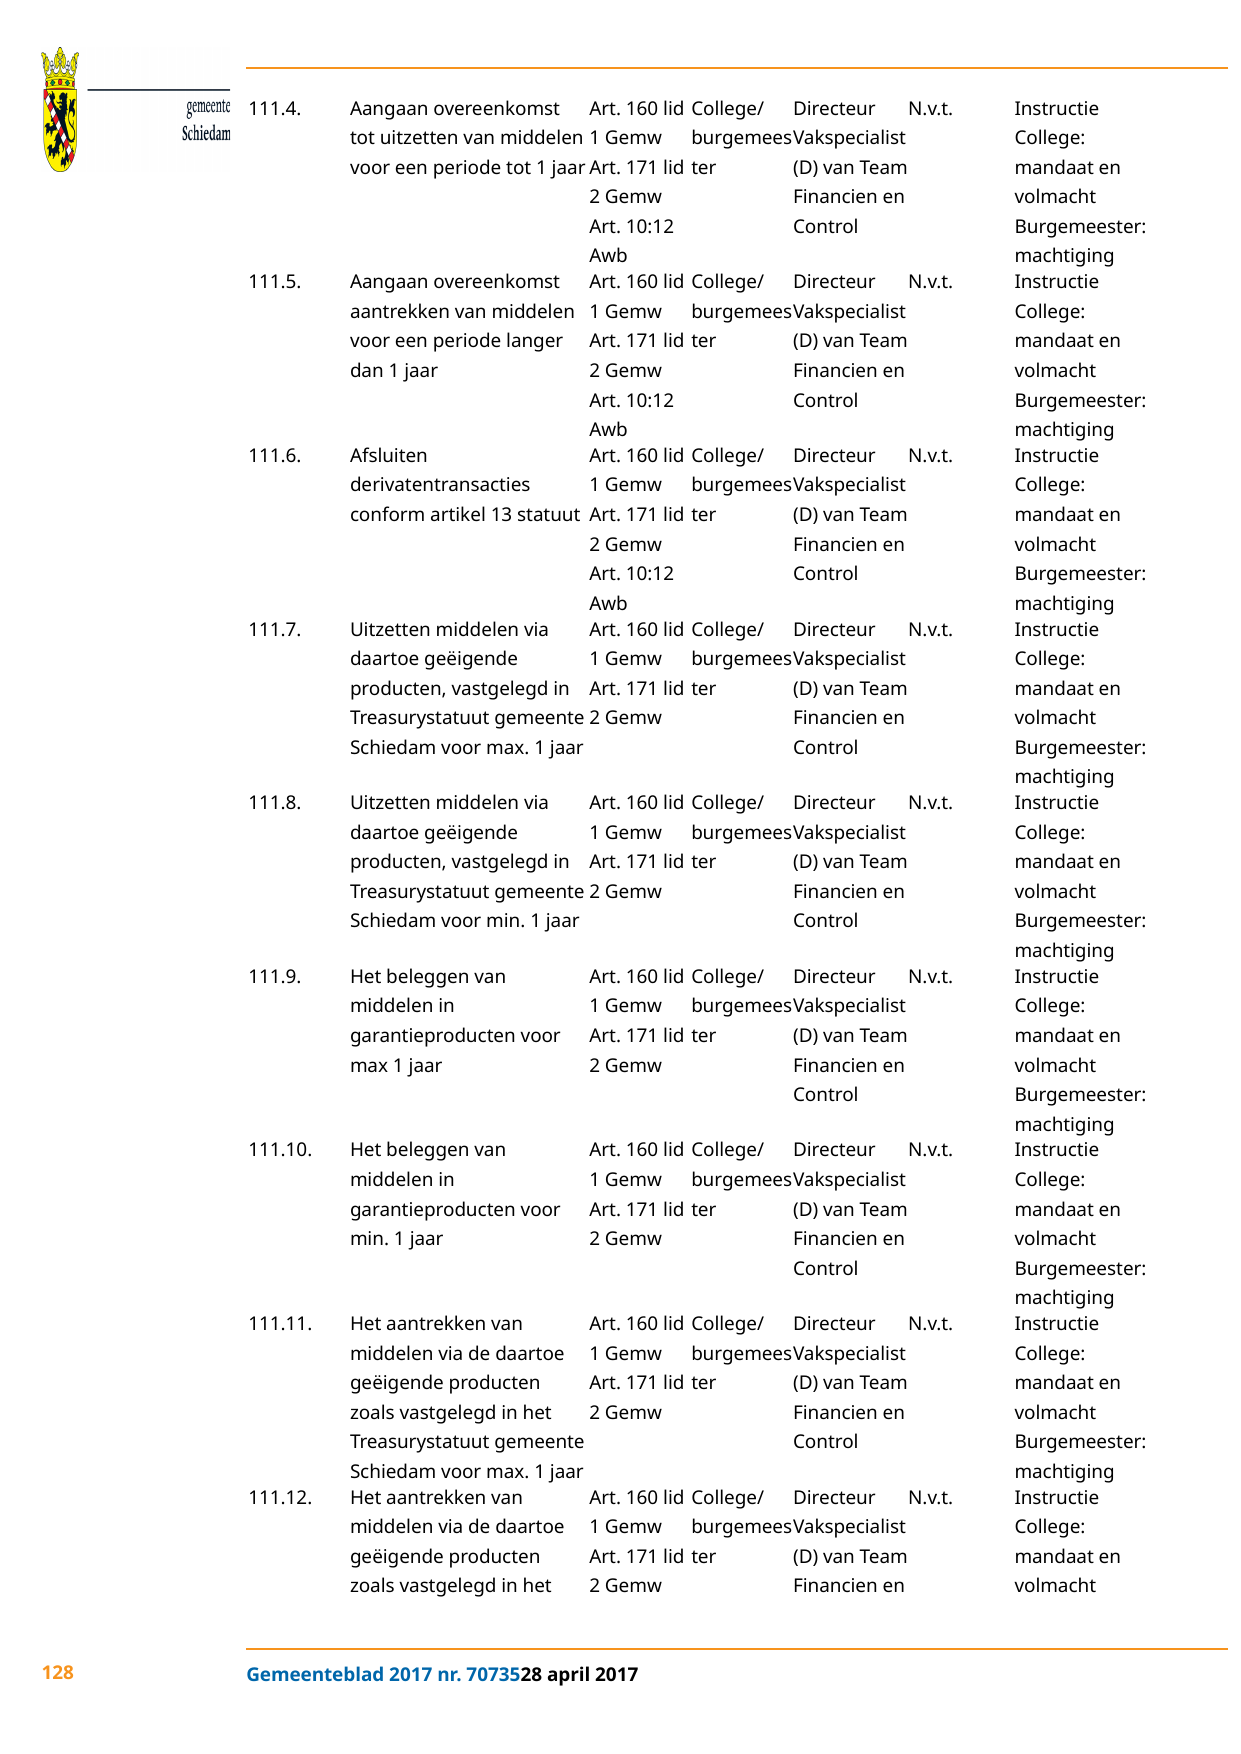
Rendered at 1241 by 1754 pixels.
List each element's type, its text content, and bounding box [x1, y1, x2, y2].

table_cell Uitzetten middelen via daartoe geëigende producten, vastgelegd in Treasurystatuut gemeente Schiedam voor max. 1 jaar [350, 616, 589, 789]
table_cell Art. 160 lid 1 Gemw Art. 171 lid 2 Gemw Art. 10:12 Awb [589, 95, 691, 268]
table_cell N.v.t. [908, 1137, 1014, 1310]
table_cell College/burgemeester [691, 963, 793, 1137]
table_cell Het aantrekken van middelen via de daartoe geëigende producten zoals vastgelegd in het [350, 1484, 589, 1598]
table_cell Directeur Vakspecialist (D) van Team Financien en Control [793, 442, 908, 616]
table_cell Aangaan overeenkomst tot uitzetten van middelen voor een periode tot 1 jaar [350, 95, 589, 268]
table_cell Art. 160 lid 1 Gemw Art. 171 lid 2 Gemw [589, 1484, 691, 1598]
table_cell Instructie College: mandaat en volmacht Burgemeester: machtiging [1014, 616, 1152, 789]
table_cell 111.8. [248, 789, 350, 963]
table_cell Instructie College: mandaat en volmacht [1014, 1484, 1152, 1598]
table_cell Instructie College: mandaat en volmacht Burgemeester: machtiging [1014, 963, 1152, 1137]
table_cell Directeur Vakspecialist (D) van Team Financien en Control [793, 269, 908, 442]
table_cell College/burgemeester [691, 1484, 793, 1598]
table_cell N.v.t. [908, 269, 1014, 442]
table_cell Directeur Vakspecialist (D) van Team Financien en Control [793, 1137, 908, 1310]
table_cell Instructie College: mandaat en volmacht Burgemeester: machtiging [1014, 269, 1152, 442]
table_cell Instructie College: mandaat en volmacht Burgemeester: machtiging [1014, 1137, 1152, 1310]
table_cell Art. 160 lid 1 Gemw Art. 171 lid 2 Gemw [589, 789, 691, 963]
table_cell Directeur Vakspecialist (D) van Team Financien en Control [793, 95, 908, 268]
table_cell N.v.t. [908, 95, 1014, 268]
table_cell College/burgemeester [691, 269, 793, 442]
table_cell Directeur Vakspecialist (D) van Team Financien en [793, 1484, 908, 1598]
table_cell Art. 160 lid 1 Gemw Art. 171 lid 2 Gemw [589, 963, 691, 1137]
table_cell Het beleggen van middelen in garantieproducten voor min. 1 jaar [350, 1137, 589, 1310]
table_cell Art. 160 lid 1 Gemw Art. 171 lid 2 Gemw [589, 616, 691, 789]
table_cell College/burgemeester [691, 442, 793, 616]
table_cell N.v.t. [908, 1310, 1014, 1484]
table_cell 111.4. [248, 95, 350, 268]
table_cell 111.7. [248, 616, 350, 789]
table_cell Art. 160 lid 1 Gemw Art. 171 lid 2 Gemw [589, 1137, 691, 1310]
table_cell Het beleggen van middelen in garantieproducten voor max 1 jaar [350, 963, 589, 1137]
table_cell Directeur Vakspecialist (D) van Team Financien en Control [793, 616, 908, 789]
table_cell College/burgemeester [691, 789, 793, 963]
table_cell Het aantrekken van middelen via de daartoe geëigende producten zoals vastgelegd in het Treasurystatuut gemeente Schiedam voor max. 1 jaar [350, 1310, 589, 1484]
table_cell 111.10. [248, 1137, 350, 1310]
table_cell N.v.t. [908, 1484, 1014, 1598]
table_cell Instructie College: mandaat en volmacht Burgemeester: machtiging [1014, 95, 1152, 268]
picture [41, 47, 231, 172]
table_cell 111.9. [248, 963, 350, 1137]
table_cell N.v.t. [908, 789, 1014, 963]
table_cell N.v.t. [908, 442, 1014, 616]
table_cell College/burgemeester [691, 95, 793, 268]
table_cell 111.6. [248, 442, 350, 616]
table_cell Directeur Vakspecialist (D) van Team Financien en Control [793, 963, 908, 1137]
table_cell Directeur Vakspecialist (D) van Team Financien en Control [793, 1310, 908, 1484]
table_cell Instructie College: mandaat en volmacht Burgemeester: machtiging [1014, 789, 1152, 963]
table_cell College/burgemeester [691, 1137, 793, 1310]
table_cell Afsluiten derivatentransacties conform artikel 13 statuut [350, 442, 589, 616]
table_cell College/burgemeester [691, 1310, 793, 1484]
table_cell Art. 160 lid 1 Gemw Art. 171 lid 2 Gemw Art. 10:12 Awb [589, 269, 691, 442]
table_cell 111.5. [248, 269, 350, 442]
table_cell Aangaan overeenkomst aantrekken van middelen voor een periode langer dan 1 jaar [350, 269, 589, 442]
table_cell 111.11. [248, 1310, 350, 1484]
table_cell Directeur Vakspecialist (D) van Team Financien en Control [793, 789, 908, 963]
table_cell Instructie College: mandaat en volmacht Burgemeester: machtiging [1014, 1310, 1152, 1484]
table_cell Instructie College: mandaat en volmacht Burgemeester: machtiging [1014, 442, 1152, 616]
table_cell Uitzetten middelen via daartoe geëigende producten, vastgelegd in Treasurystatuut gemeente Schiedam voor min. 1 jaar [350, 789, 589, 963]
table_cell Art. 160 lid 1 Gemw Art. 171 lid 2 Gemw [589, 1310, 691, 1484]
table_cell College/burgemeester [691, 616, 793, 789]
table_cell 111.12. [248, 1484, 350, 1598]
table_cell N.v.t. [908, 963, 1014, 1137]
table_cell N.v.t. [908, 616, 1014, 789]
table_cell Art. 160 lid 1 Gemw Art. 171 lid 2 Gemw Art. 10:12 Awb [589, 442, 691, 616]
